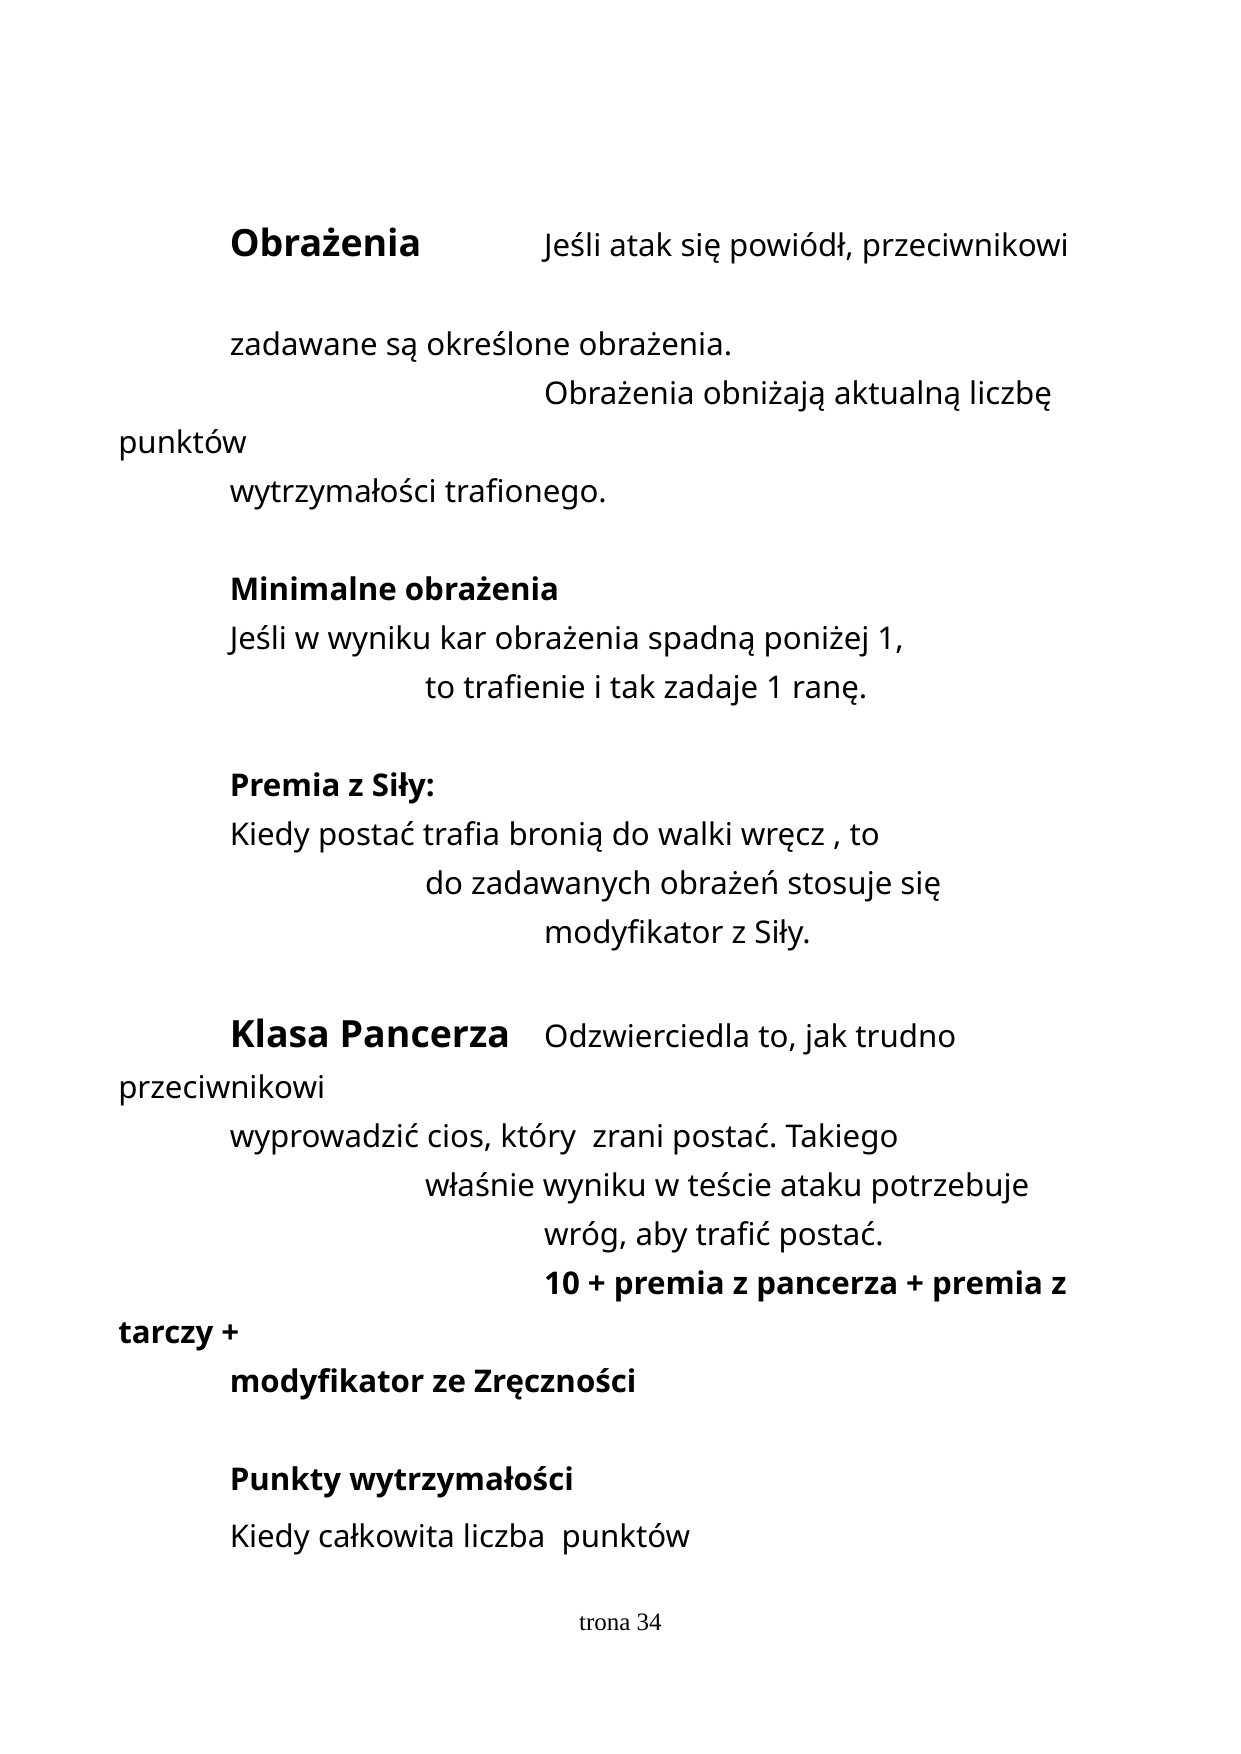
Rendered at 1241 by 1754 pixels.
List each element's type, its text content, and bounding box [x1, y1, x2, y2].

text Punkty wytrzymałości Kiedy całkowita liczba punktów [118, 1457, 1122, 1558]
text Obrażenia obniżają aktualną liczbę punktów wytrzymałości trafionego. [118, 371, 1122, 512]
text Obrażenia Jeśli atak się powiódł, przeciwnikowi zadawane są określone obrażenia. [118, 216, 1122, 365]
text 10 + premia z pancerza + premia z tarczy + modyfikator ze Zręczności [118, 1261, 1122, 1402]
text Klasa Pancerza Odzwierciedla to, jak trudno przeciwnikowi wyprowadzić cios, który zrani postać. Takiego właśnie wyniku w teście ataku potrzebuje wróg, aby trafić postać. [118, 1008, 1122, 1255]
text Premia z Siły: Kiedy postać trafia bronią do walki wręcz , to do zadawanych obrażeń stosuje się modyfikator z Siły. [118, 763, 1122, 1001]
text Minimalne obrażenia Jeśli w wyniku kar obrażenia spadną poniżej 1, to trafienie i tak zadaje 1 ranę. [118, 567, 1122, 708]
